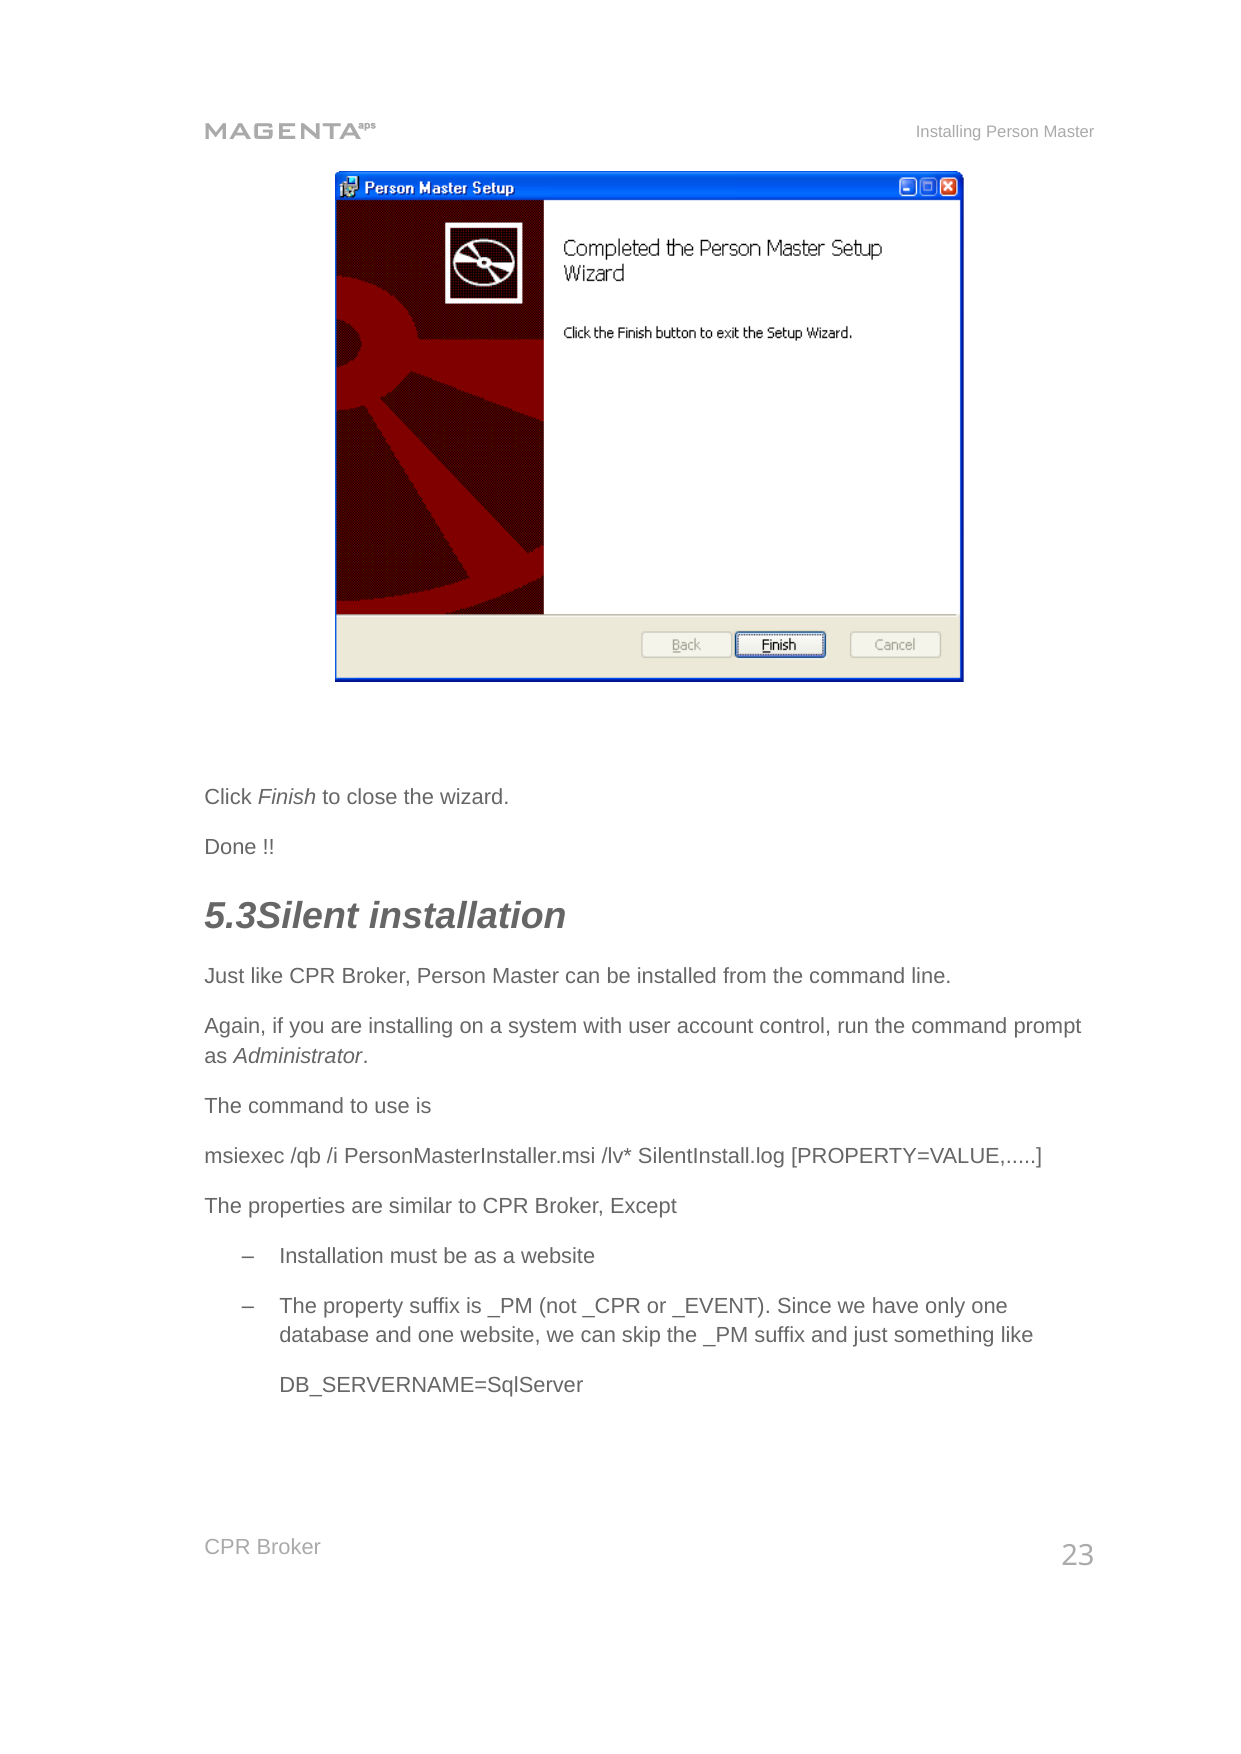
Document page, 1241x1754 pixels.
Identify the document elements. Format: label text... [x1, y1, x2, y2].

list The property suffix is _PM (not _CPR or _EVENT). Since we have only one database and one website, we can skip the _PM suffix and just something like [242, 1290, 1094, 1348]
text Again, if you are installing on a system with user account control, run the command prompt as Administrator. [204, 1011, 1094, 1069]
picture [335, 171, 964, 682]
text Just like CPR Broker, Person Master can be installed from the command line. [204, 961, 1094, 990]
text The properties are similar to CPR Broker, Except [204, 1190, 1094, 1219]
list Installation must be as a website [242, 1240, 1094, 1269]
text Done !! [204, 831, 1094, 861]
list DB_SERVERNAME=SqlServer [242, 1369, 1094, 1398]
text msiexec /qb /i PersonMasterInstaller.msi /lv* SilentInstall.log [PROPERTY=VALUE,.....] [204, 1140, 1094, 1169]
subtitle Silent installation [204, 881, 1094, 940]
text The command to use is [204, 1090, 1094, 1119]
text Click Finish to close the wizard. [204, 781, 1094, 811]
